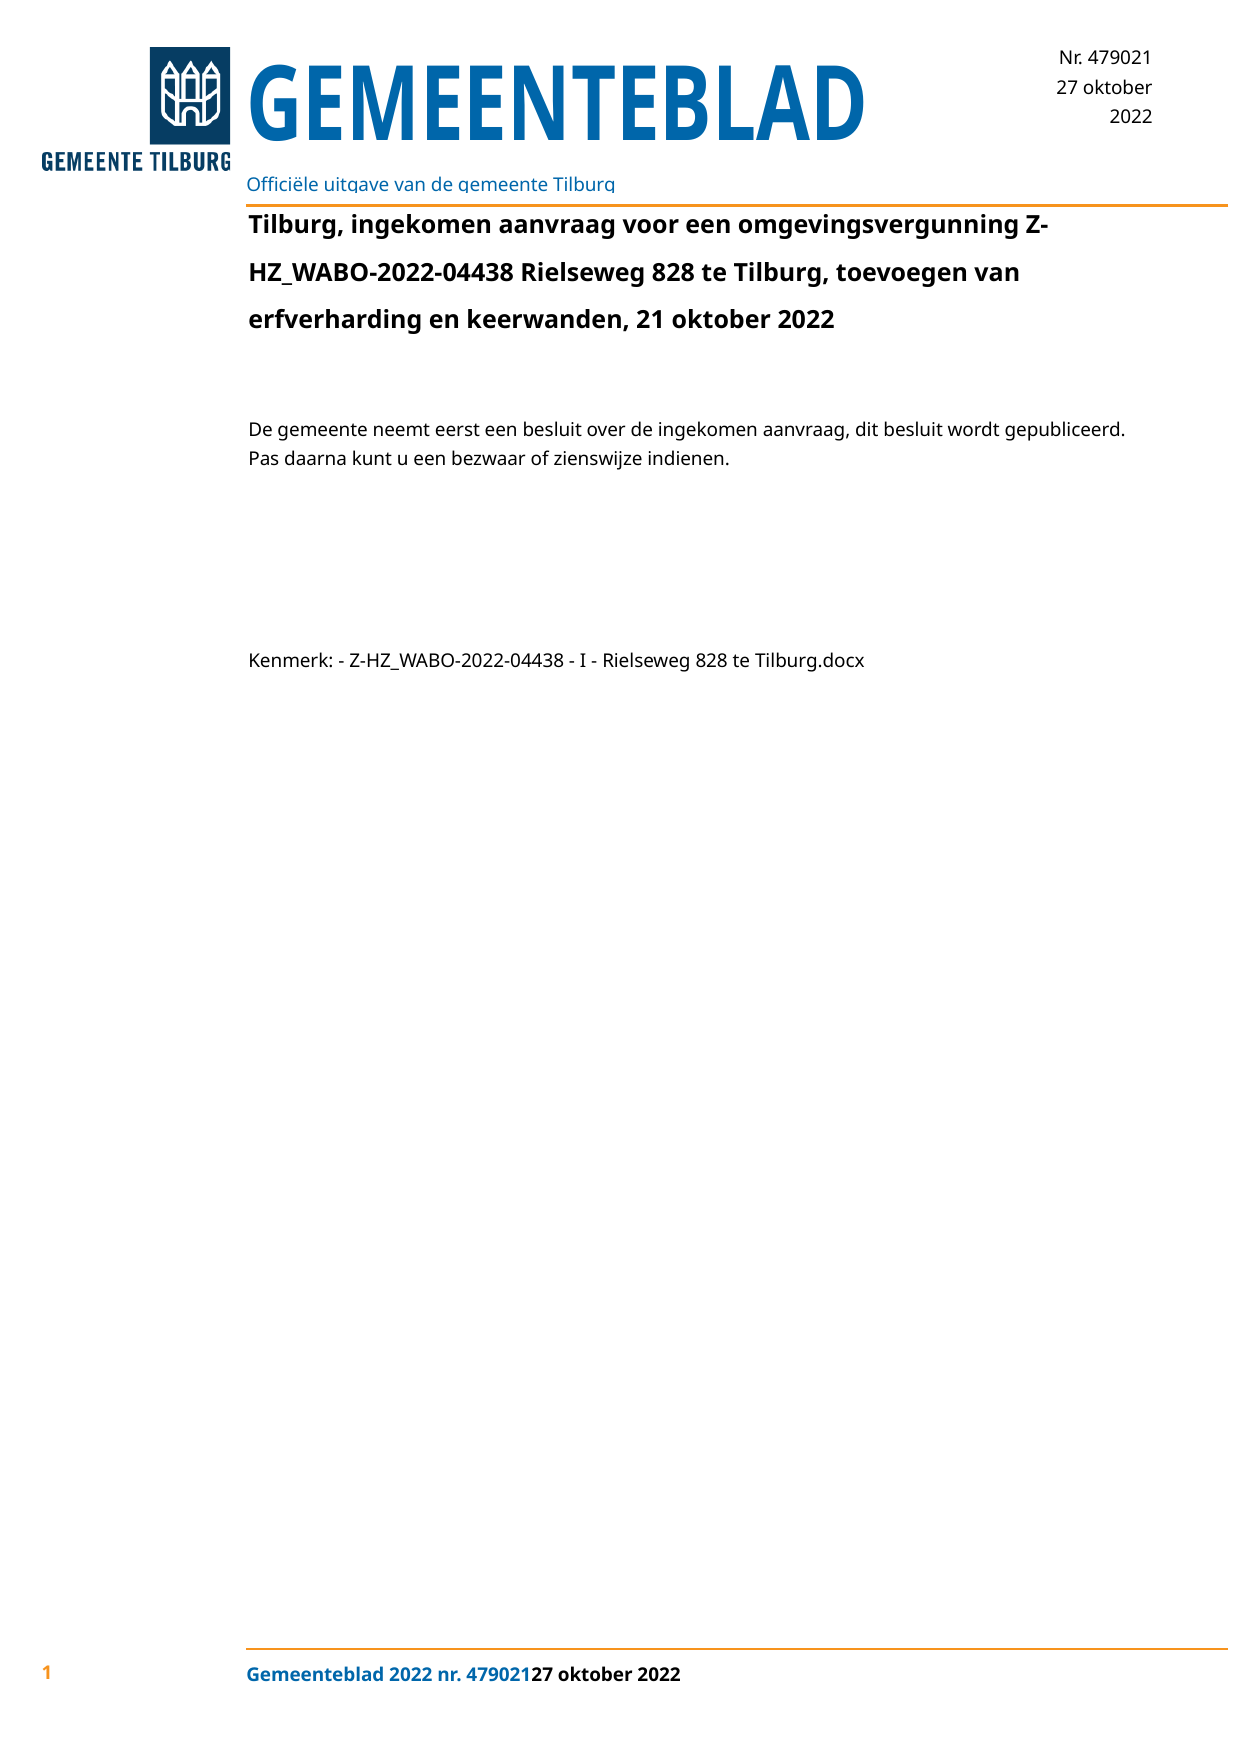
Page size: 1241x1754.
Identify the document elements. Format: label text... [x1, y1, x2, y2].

text Kenmerk: - Z-HZ_WABO-2022-04438 - I - Rielseweg 828 te Tilburg.docx [248, 647, 1152, 673]
picture [41, 47, 231, 172]
text De gemeente neemt eerst een besluit over de ingekomen aanvraag, dit besluit wordt gepubliceerd. Pas daarna kunt u een bezwaar of zienswijze indienen. [248, 416, 1152, 471]
text Tilburg, ingekomen aanvraag voor een omgevingsvergunning Z-HZ_WABO-2022-04438 Rielseweg 828 te Tilburg, toevoegen van erfverharding en keerwanden, 21 oktober 2022 [248, 207, 1152, 336]
